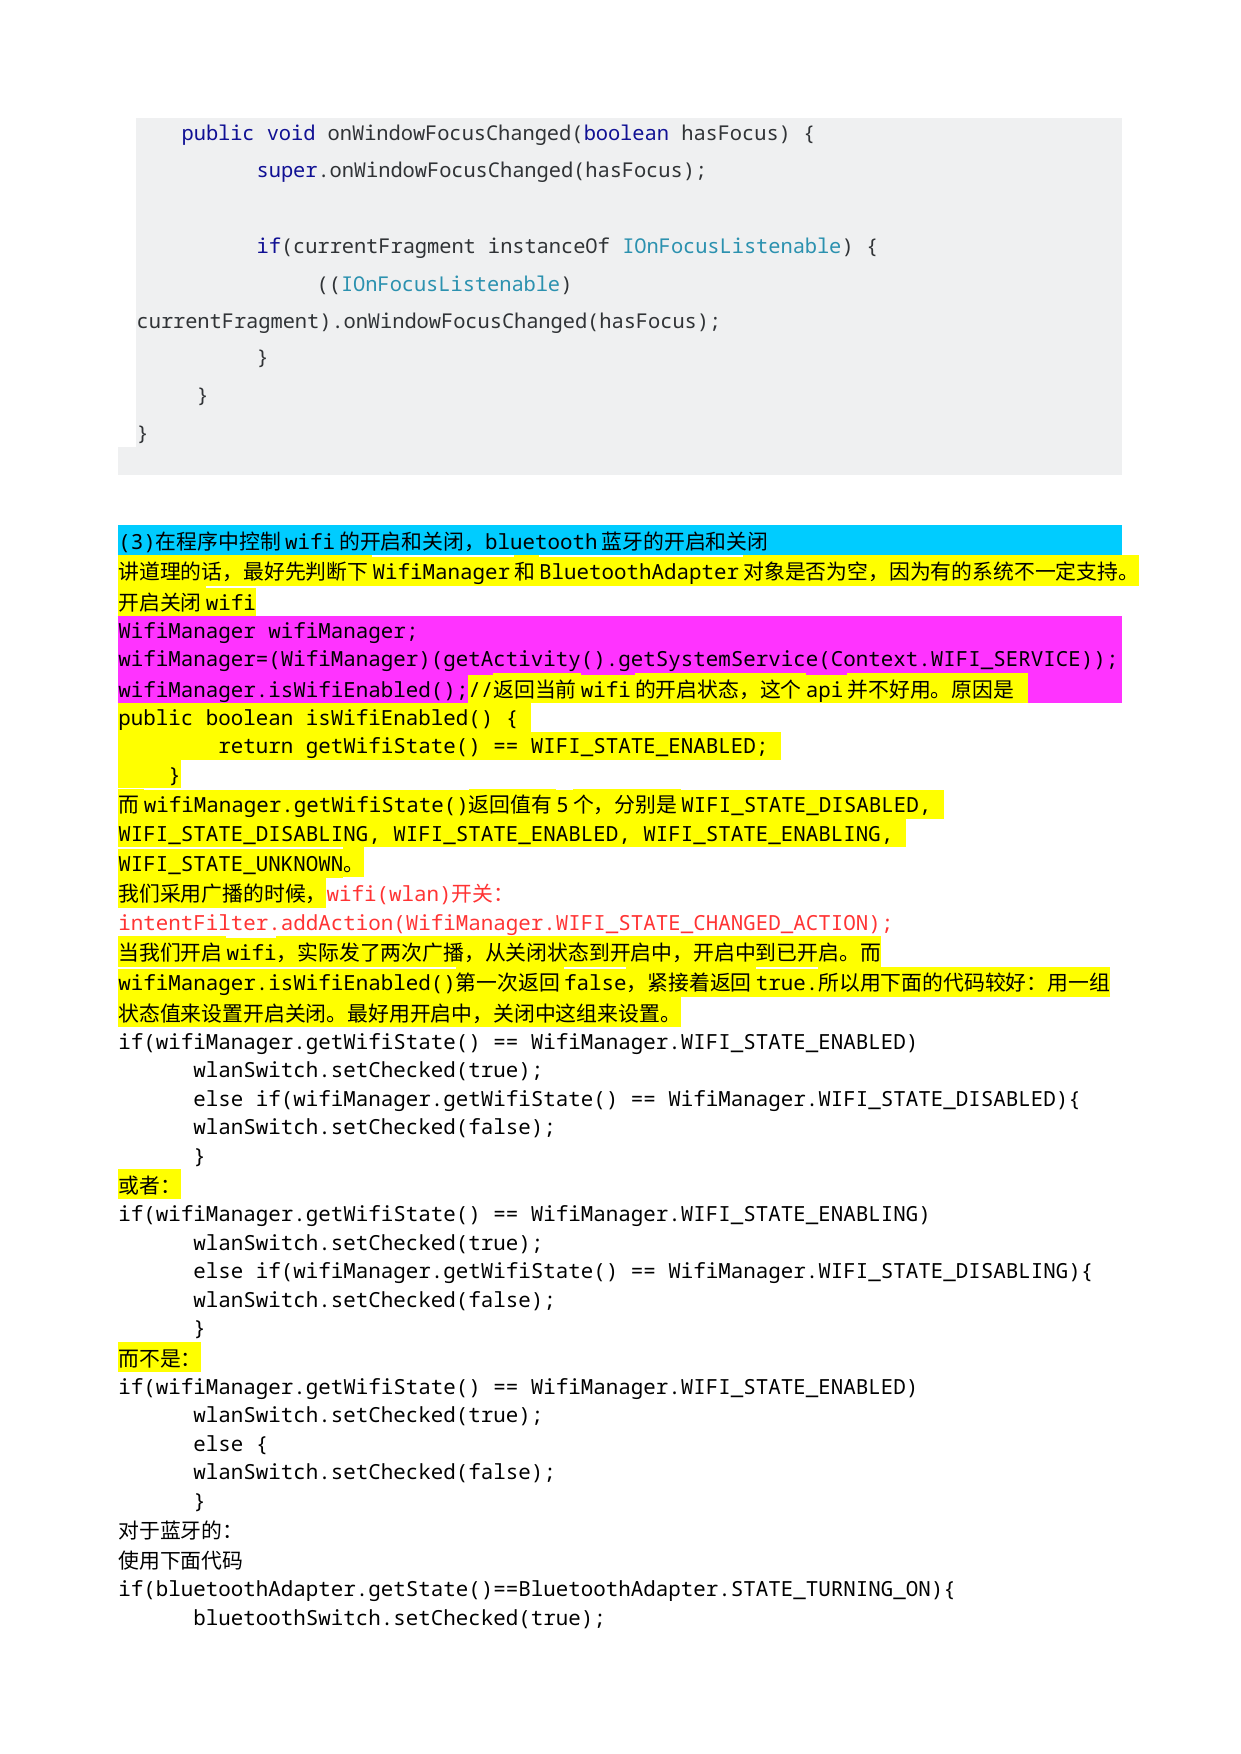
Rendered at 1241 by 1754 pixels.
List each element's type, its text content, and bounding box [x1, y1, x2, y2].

text public boolean isWifiEnabled() { [118, 703, 1122, 732]
text } [118, 1486, 1122, 1514]
text else { [118, 1429, 1122, 1457]
text WifiManager wifiManager; [118, 616, 1122, 644]
text wifiManager.isWifiEnabled();//返回当前wifi的开启状态，这个api并不好用。原因是 [118, 673, 1122, 703]
text wlanSwitch.setChecked(false); [118, 1457, 1122, 1486]
table_header [118, 118, 136, 447]
text 当我们开启wifi，实际发了两次广播，从关闭状态到开启中，开启中到已开启。而wifiManager.isWifiEnabled()第一次返回false，紧接着返回true.所以用下面的代码较好：用一组状态值来设置开启关闭。最好用开启中，关闭中这组来设置。 [118, 936, 1122, 1027]
text (3)在程序中控制wifi的开启和关闭，bluetooth蓝牙的开启和关闭 [118, 525, 1122, 555]
text wifiManager=(WifiManager)(getActivity().getSystemService(Context.WIFI_SERVICE)); [118, 644, 1122, 673]
text return getWifiState() == WIFI_STATE_ENABLED; [118, 732, 1122, 760]
text 讲道理的话，最好先判断下WifiManager和BluetoothAdapter对象是否为空，因为有的系统不一定支持。 [118, 555, 1122, 586]
text 而 wifiManager.getWifiState()返回值有5个，分别是WIFI_STATE_DISABLED, WIFI_STATE_DISABLING, WIFI_STATE_ENABLED, WIFI_STATE_ENABLING, WIFI_STATE_UNKNOWN。 [118, 788, 1122, 878]
text } [118, 760, 1122, 788]
text if(wifiManager.getWifiState() == WifiManager.WIFI_STATE_ENABLED) [118, 1372, 1122, 1400]
text 开启关闭wifi [118, 586, 1122, 616]
text 或者： [118, 1169, 1122, 1199]
text } [118, 1141, 1122, 1169]
text bluetoothSwitch.setChecked(true); [118, 1603, 1122, 1631]
text 对于蓝牙的： [118, 1514, 1122, 1544]
text 使用下面代码 [118, 1544, 1122, 1574]
text wlanSwitch.setChecked(true); [118, 1400, 1122, 1429]
text if(wifiManager.getWifiState() == WifiManager.WIFI_STATE_ENABLING) [118, 1199, 1122, 1228]
text wlanSwitch.setChecked(true); [118, 1056, 1122, 1084]
text if(wifiManager.getWifiState() == WifiManager.WIFI_STATE_ENABLED) [118, 1027, 1122, 1056]
text wlanSwitch.setChecked(false); [118, 1285, 1122, 1313]
text } [118, 1313, 1122, 1342]
text else if(wifiManager.getWifiState() == WifiManager.WIFI_STATE_DISABLED){ [118, 1084, 1122, 1112]
text wlanSwitch.setChecked(false); [118, 1112, 1122, 1141]
text else if(wifiManager.getWifiState() == WifiManager.WIFI_STATE_DISABLING){ [118, 1256, 1122, 1285]
text 而不是： [118, 1342, 1122, 1372]
text if(bluetoothAdapter.getState()==BluetoothAdapter.STATE_TURNING_ON){ [118, 1574, 1122, 1603]
text 我们采用广播的时候，wifi(wlan)开关：intentFilter.addAction(WifiManager.WIFI_STATE_CHANGED_ACTION); [118, 878, 1122, 936]
text wlanSwitch.setChecked(true); [118, 1228, 1122, 1256]
